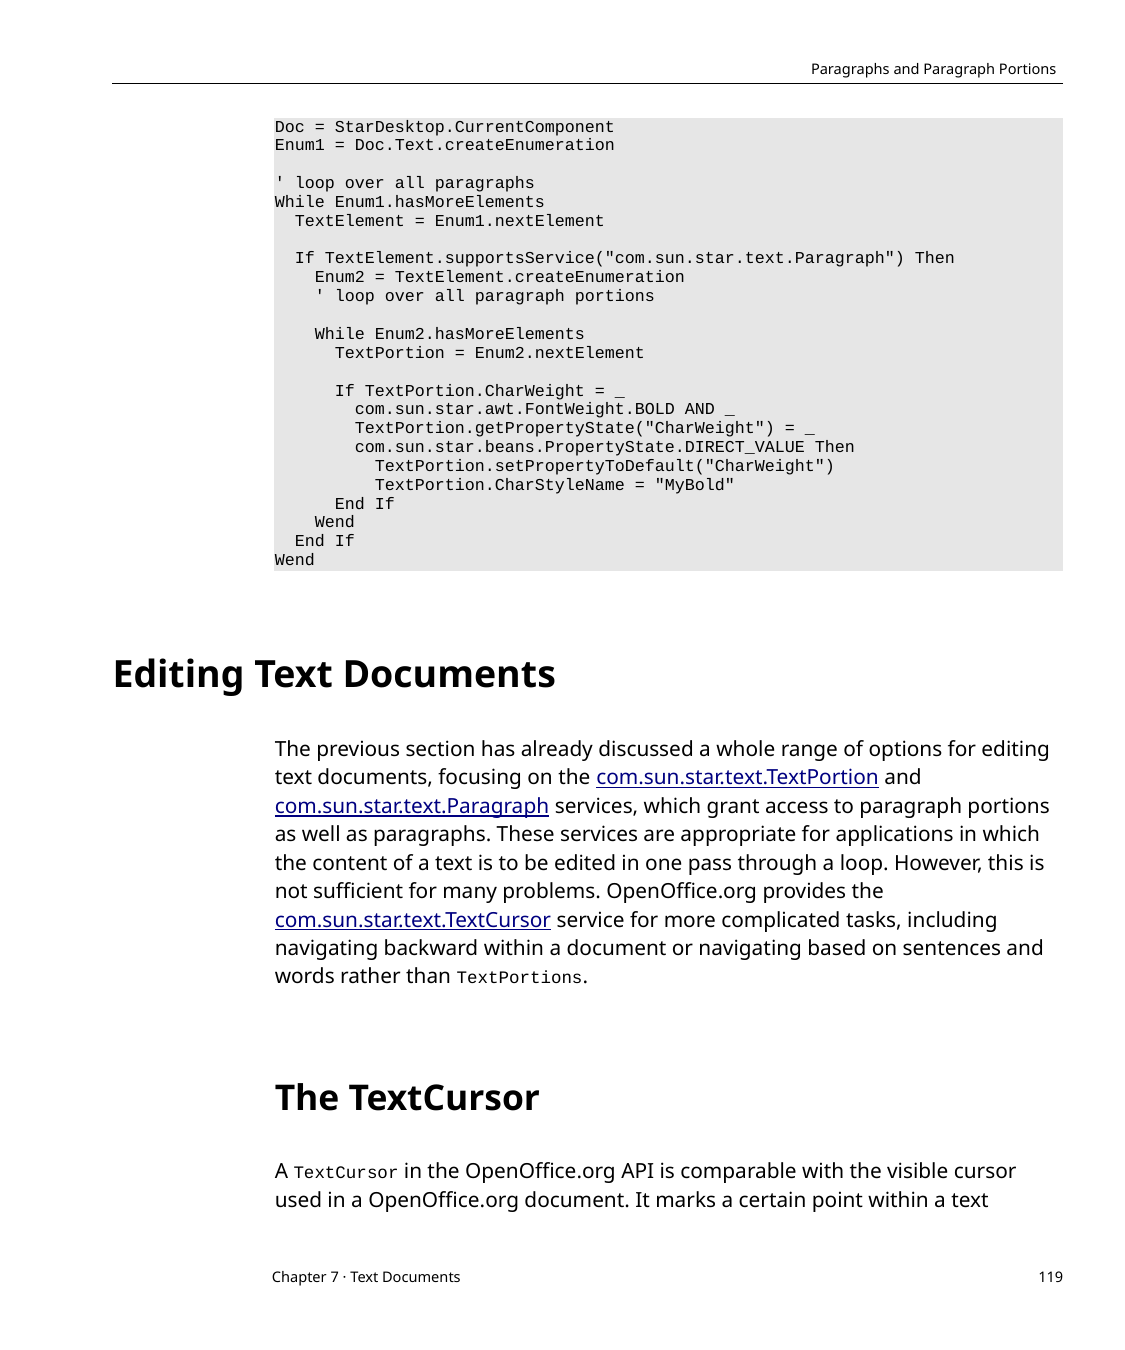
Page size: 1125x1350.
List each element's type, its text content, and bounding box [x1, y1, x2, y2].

text The previous section has already discussed a whole range of options for editing text documents, focusing on the com.sun.star.text.TextPortion and com.sun.star.text.Paragraph services, which grant access to paragraph portions as well as paragraphs. These services are appropriate for applications in which the content of a text is to be edited in one pass through a loop. However, this is not sufficient for many problems. OpenOffice.org provides the com.sun.star.text.TextCursor service for more complicated tasks, including navigating backward within a document or navigating based on sentences and words rather than TextPortions. [274, 734, 1063, 990]
text A TextCursor in the OpenOffice.org API is comparable with the visible cursor used in a OpenOffice.org document. It marks a certain point within a text [274, 1157, 1063, 1213]
text Doc = StarDesktop.CurrentComponent Enum1 = Doc.Text.createEnumeration ' loop over all paragraphs While Enum1.hasMoreElements TextElement = Enum1.nextElement If TextElement.supportsService("com.sun.star.text.Paragraph") Then Enum2 = TextElement.createEnumeration ' loop over all paragraph portions While Enum2.hasMoreElements TextPortion = Enum2.nextElement If TextPortion.CharWeight = _ com.sun.star.awt.FontWeight.BOLD AND _ TextPortion.getPropertyState("CharWeight") = _ com.sun.star.beans.PropertyState.DIRECT_VALUE Then TextPortion.setPropertyToDefault("CharWeight") TextPortion.CharStyleName = "MyBold" End If Wend End If Wend [274, 118, 1063, 571]
subtitle The TextCursor [274, 1073, 1063, 1121]
subtitle Editing Text Documents [112, 647, 1063, 698]
